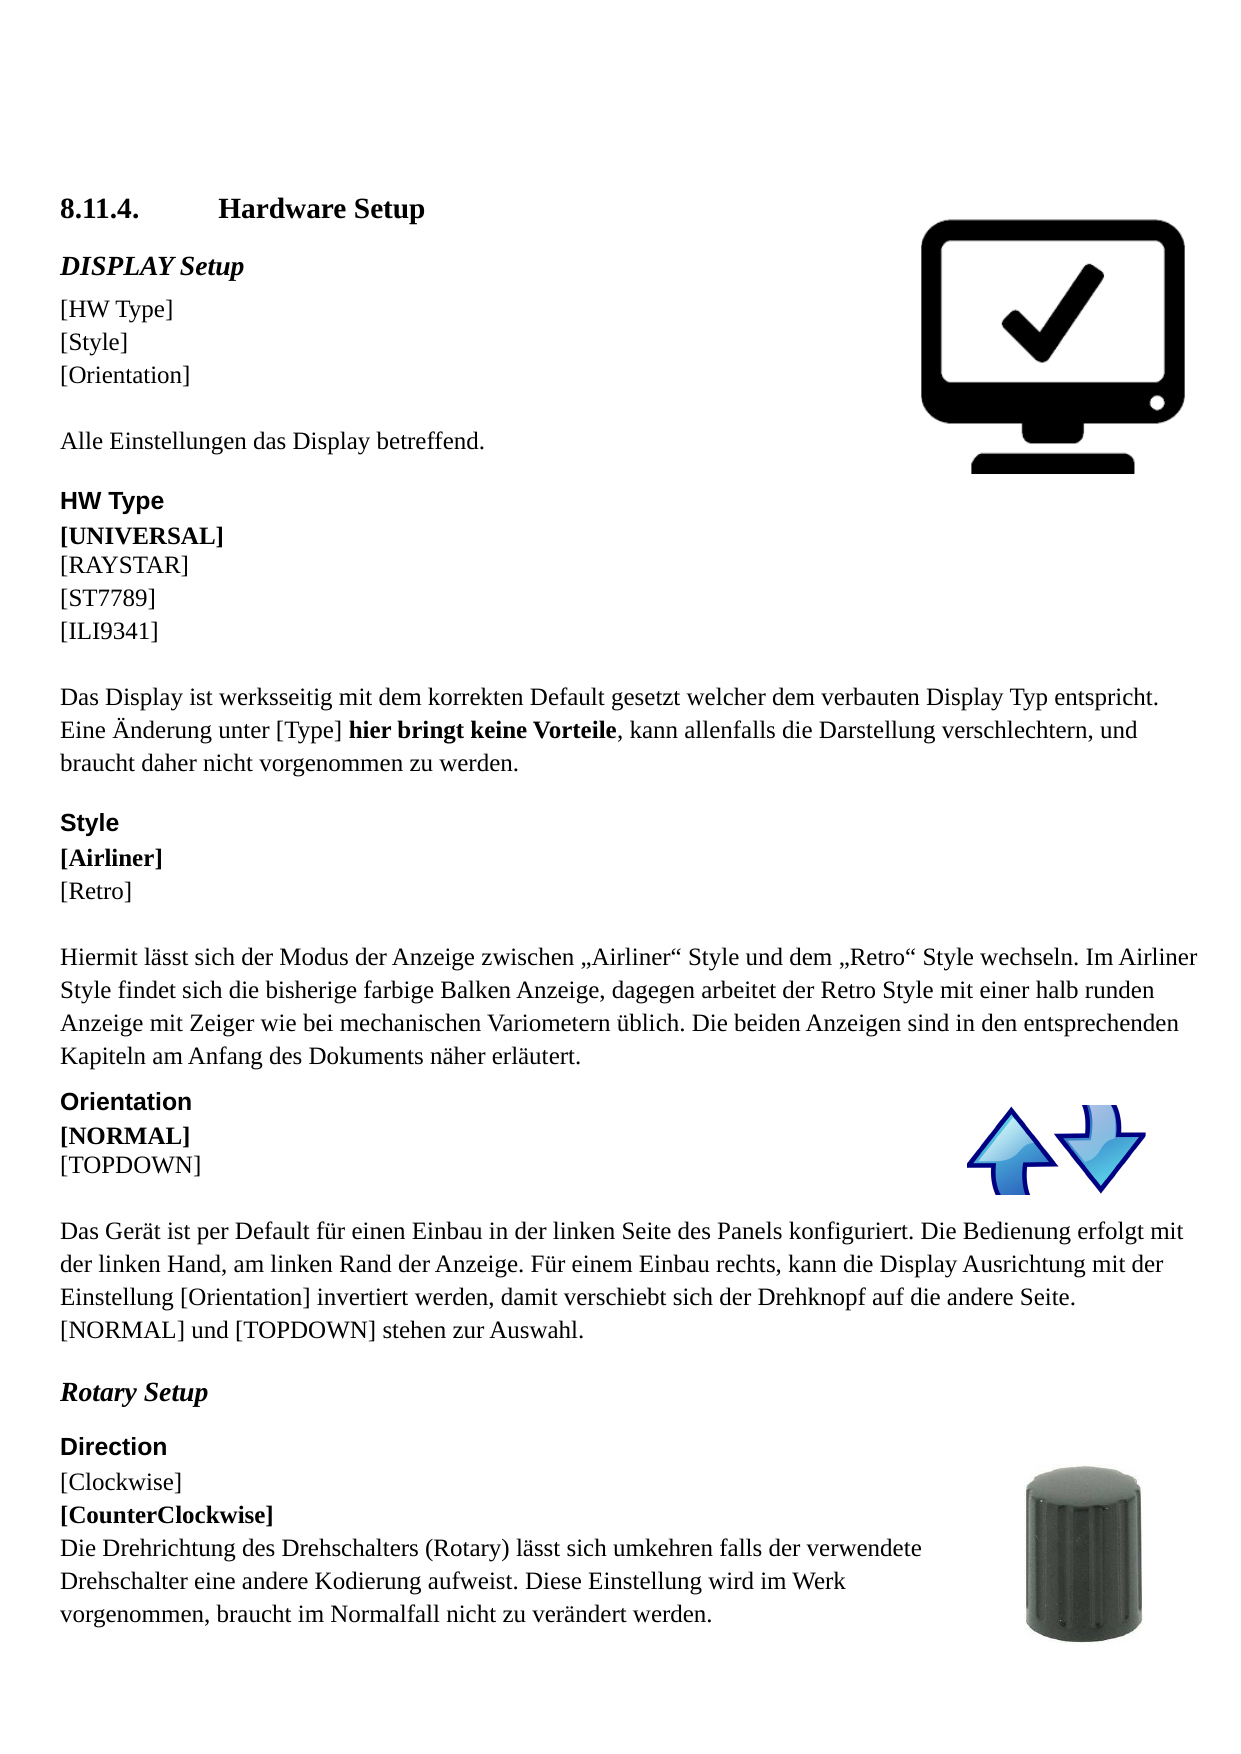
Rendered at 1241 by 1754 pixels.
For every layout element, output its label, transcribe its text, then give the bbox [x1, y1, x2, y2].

text [RAYSTAR] [60, 550, 1207, 579]
text [Style] [60, 327, 921, 356]
text [1144, 1467, 1207, 1496]
text [Orientation] [60, 360, 921, 389]
text Alle Einstellungen das Display betreffend. [60, 426, 921, 455]
subtitle HW Type [60, 486, 1207, 515]
text [Airliner] [60, 843, 1207, 872]
subtitle [1185, 250, 1207, 282]
subtitle Orientation [60, 1087, 1207, 1115]
text Die Drehrichtung des Drehschalters (Rotary) lässt sich umkehren falls der verwendete Drehschalter eine andere Kodierung aufweist. Diese Einstellung wird im Werk vorgenommen, braucht im Normalfall nicht zu verändert werden. [60, 1533, 1024, 1628]
picture [1024, 1464, 1144, 1644]
picture [967, 1105, 1146, 1195]
text [Retro] [60, 876, 1207, 905]
text [CounterClockwise] [60, 1500, 1024, 1529]
text [ILI9341] [60, 616, 1207, 645]
text [1146, 1121, 1207, 1150]
text [1144, 1500, 1207, 1529]
text [UNIVERSAL] [60, 521, 1207, 550]
text [1144, 1533, 1207, 1628]
subtitle DISPLAY Setup [60, 250, 921, 282]
subtitle Hardware Setup [60, 191, 1207, 225]
text [1185, 327, 1207, 356]
subtitle Style [60, 808, 1207, 837]
text [1185, 360, 1207, 389]
text [HW Type] [60, 294, 921, 323]
text [ST7789] [60, 583, 1207, 612]
text Hiermit lässt sich der Modus der Anzeige zwischen „Airliner“ Style und dem „Retro“ Style wechseln. Im Airliner Style findet sich die bisherige farbige Balken Anzeige, dagegen arbeitet der Retro Style mit einer halb runden Anzeige mit Zeiger wie bei mechanischen Variometern üblich. Die beiden Anzeigen sind in den entsprechenden Kapiteln am Anfang des Dokuments näher erläutert. [60, 942, 1207, 1070]
text Das Gerät ist per Default für einen Einbau in der linken Seite des Panels konfiguriert. Die Bedienung erfolgt mit der linken Hand, am linken Rand der Anzeige. Für einem Einbau rechts, kann die Display Ausrichtung mit der Einstellung [Orientation] invertiert werden, damit verschiebt sich der Drehknopf auf die andere Seite. [NORMAL] und [TOPDOWN] stehen zur Auswahl. [60, 1216, 1207, 1344]
text [NORMAL] [60, 1121, 967, 1150]
text Das Display ist werksseitig mit dem korrekten Default gesetzt welcher dem verbauten Display Typ entspricht. Eine Änderung unter [Type] hier bringt keine Vorteile, kann allenfalls die Darstellung verschlechtern, und braucht daher nicht vorgenommen zu werden. [60, 682, 1207, 777]
subtitle Direction [60, 1432, 1207, 1461]
picture [921, 210, 1185, 474]
text [Clockwise] [60, 1467, 1024, 1496]
text [1185, 294, 1207, 323]
text [TOPDOWN] [60, 1150, 967, 1179]
subtitle Rotary Setup [60, 1375, 1207, 1407]
text [1146, 1150, 1207, 1179]
